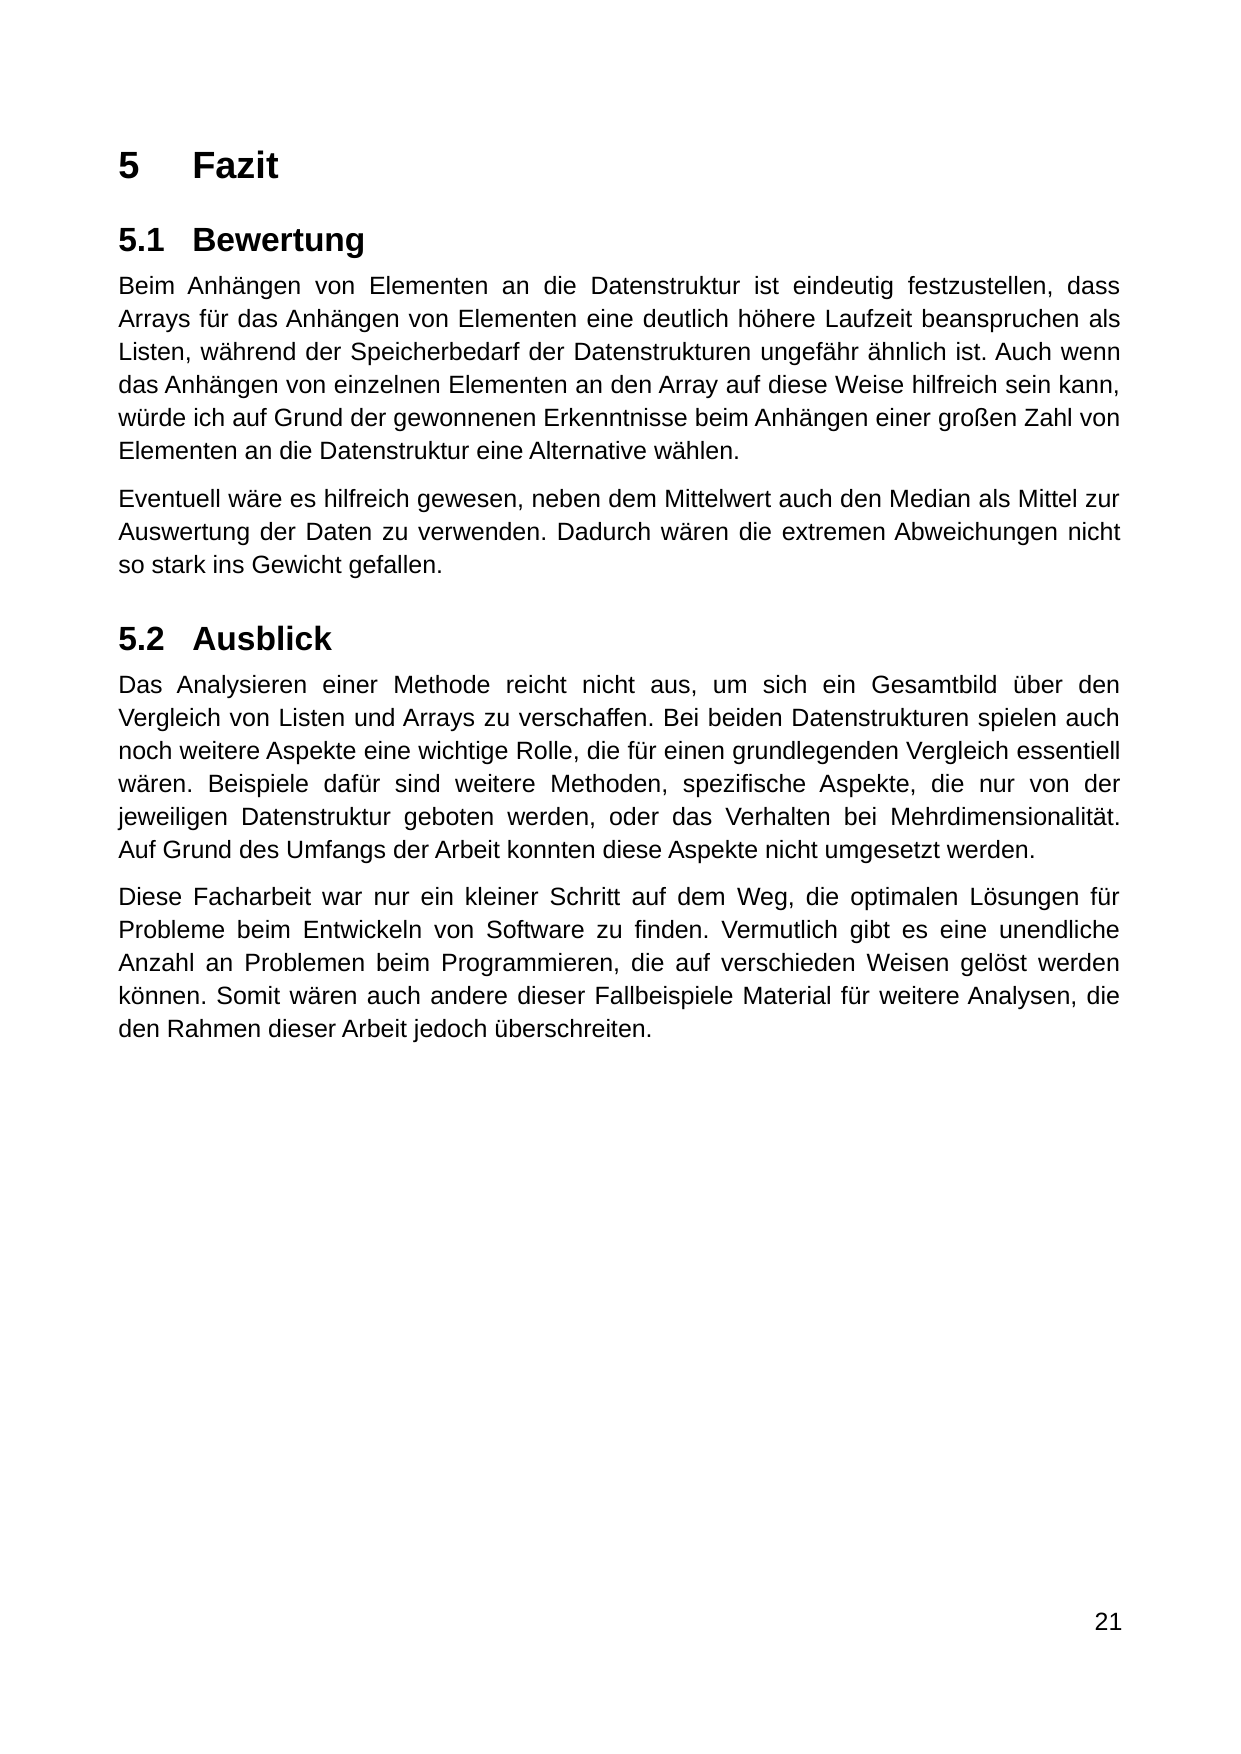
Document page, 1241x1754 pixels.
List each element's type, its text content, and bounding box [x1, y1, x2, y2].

subtitle 5.1 Bewertung [118, 220, 1122, 259]
text Diese Facharbeit war nur ein kleiner Schritt auf dem Weg, die optimalen Lösungen für Probleme beim Entwickeln von Software zu finden. Vermutlich gibt es eine unendliche Anzahl an Problemen beim Programmieren, die auf verschieden Weisen gelöst werden können. Somit wären auch andere dieser Fallbeispiele Material für weitere Analysen, die den Rahmen dieser Arbeit jedoch überschreiten. [118, 882, 1122, 1043]
text Eventuell wäre es hilfreich gewesen, neben dem Mittelwert auch den Median als Mittel zur Auswertung der Daten zu verwenden. Dadurch wären die extremen Abweichungen nicht so stark ins Gewicht gefallen. [118, 484, 1122, 579]
text Beim Anhängen von Elementen an die Datenstruktur ist eindeutig festzustellen, dass Arrays für das Anhängen von Elementen eine deutlich höhere Laufzeit beanspruchen als Listen, während der Speicherbedarf der Datenstrukturen ungefähr ähnlich ist. Auch wenn das Anhängen von einzelnen Elementen an den Array auf diese Weise hilfreich sein kann, würde ich auf Grund der gewonnenen Erkenntnisse beim Anhängen einer großen Zahl von Elementen an die Datenstruktur eine Alternative wählen. [118, 271, 1122, 465]
text Das Analysieren einer Methode reicht nicht aus, um sich ein Gesamtbild über den Vergleich von Listen und Arrays zu verschaffen. Bei beiden Datenstrukturen spielen auch noch weitere Aspekte eine wichtige Rolle, die für einen grundlegenden Vergleich essentiell wären. Beispiele dafür sind weitere Methoden, spezifische Aspekte, die nur von der jeweiligen Datenstruktur geboten werden, oder das Verhalten bei Mehrdimensionalität. Auf Grund des Umfangs der Arbeit konnten diese Aspekte nicht umgesetzt werden. [118, 669, 1122, 863]
subtitle 5.2 Ausblick [118, 618, 1122, 657]
subtitle 5 Fazit [118, 143, 1122, 187]
